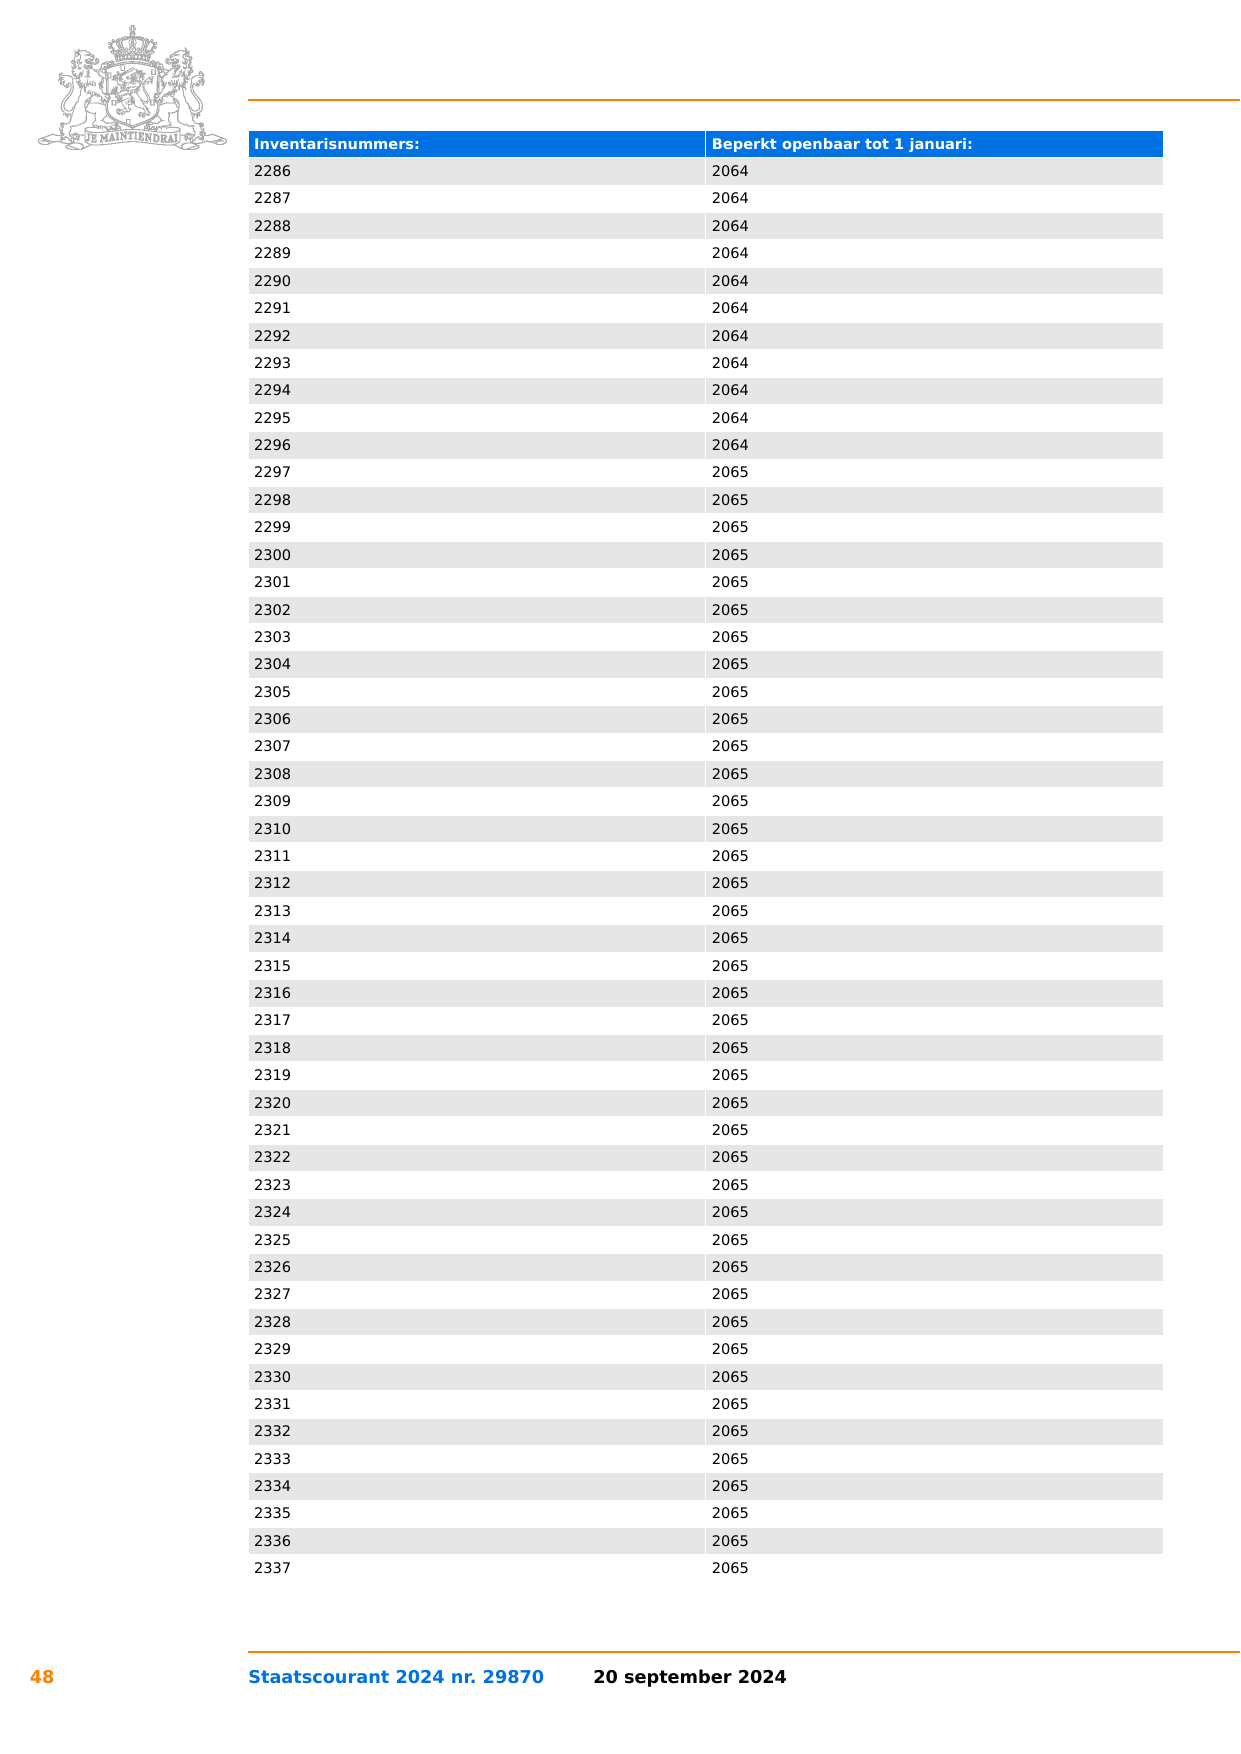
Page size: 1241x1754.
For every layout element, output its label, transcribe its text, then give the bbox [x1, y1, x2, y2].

picture [38, 25, 227, 150]
table_cell 2065 [706, 624, 1163, 650]
table_cell 2065 [706, 871, 1163, 897]
table_cell 2307 [249, 734, 705, 760]
table_cell 2064 [706, 186, 1163, 212]
table_cell 2065 [706, 1419, 1163, 1445]
table_cell 2065 [706, 980, 1163, 1007]
table_cell 2065 [706, 597, 1163, 623]
table_cell 2319 [249, 1063, 705, 1089]
table_cell 2315 [249, 953, 705, 979]
table_cell 2302 [249, 597, 705, 623]
table_cell 2298 [249, 487, 705, 513]
table_cell 2295 [249, 405, 705, 431]
table_cell 2288 [249, 213, 705, 239]
table_header Inventarisnummers: [249, 131, 705, 157]
table_header Beperkt openbaar tot 1 januari: [706, 131, 1163, 157]
table_cell 2291 [249, 295, 705, 322]
table_cell 2299 [249, 515, 705, 541]
table_cell 2286 [249, 158, 705, 185]
table_cell 2065 [706, 816, 1163, 842]
table_cell 2064 [706, 241, 1163, 267]
table_cell 2065 [706, 1145, 1163, 1171]
table_cell 2065 [706, 925, 1163, 952]
table_cell 2313 [249, 898, 705, 924]
table_cell 2064 [706, 323, 1163, 349]
table_cell 2294 [249, 378, 705, 404]
table_cell 2065 [706, 487, 1163, 513]
table_cell 2065 [706, 1199, 1163, 1226]
table_cell 2064 [706, 268, 1163, 294]
table_cell 2065 [706, 1282, 1163, 1308]
table_cell 2065 [706, 1035, 1163, 1061]
table_cell 2065 [706, 1063, 1163, 1089]
table_cell 2330 [249, 1364, 705, 1390]
table_cell 2303 [249, 624, 705, 650]
table_cell 2322 [249, 1145, 705, 1171]
table_cell 2304 [249, 651, 705, 678]
table_cell 2333 [249, 1446, 705, 1472]
table_cell 2310 [249, 816, 705, 842]
table_cell 2065 [706, 761, 1163, 787]
table_cell 2305 [249, 679, 705, 705]
table_cell 2064 [706, 213, 1163, 239]
table_cell 2065 [706, 953, 1163, 979]
table_cell 2065 [706, 1172, 1163, 1198]
table_cell 2065 [706, 1227, 1163, 1253]
table_cell 2335 [249, 1501, 705, 1527]
table_cell 2065 [706, 651, 1163, 678]
table_cell 2290 [249, 268, 705, 294]
table_cell 2321 [249, 1117, 705, 1143]
table_cell 2065 [706, 898, 1163, 924]
table_cell 2289 [249, 241, 705, 267]
table_cell 2317 [249, 1008, 705, 1034]
table_cell 2300 [249, 542, 705, 568]
table_cell 2064 [706, 158, 1163, 185]
table_cell 2311 [249, 843, 705, 869]
table_cell 2065 [706, 1364, 1163, 1390]
table_cell 2065 [706, 1309, 1163, 1335]
table_cell 2064 [706, 295, 1163, 322]
table_cell 2065 [706, 1336, 1163, 1363]
table_cell 2329 [249, 1336, 705, 1363]
table_cell 2316 [249, 980, 705, 1007]
table_cell 2065 [706, 1391, 1163, 1417]
table_cell 2065 [706, 843, 1163, 869]
table_cell 2320 [249, 1090, 705, 1116]
table_cell 2065 [706, 789, 1163, 815]
table_cell 2297 [249, 460, 705, 486]
table_cell 2336 [249, 1528, 705, 1554]
table_cell 2065 [706, 460, 1163, 486]
table_cell 2309 [249, 789, 705, 815]
table_cell 2065 [706, 1008, 1163, 1034]
table_cell 2318 [249, 1035, 705, 1061]
table_cell 2065 [706, 1473, 1163, 1500]
table_cell 2306 [249, 706, 705, 733]
table_cell 2326 [249, 1254, 705, 1281]
table_cell 2332 [249, 1419, 705, 1445]
table_cell 2331 [249, 1391, 705, 1417]
table_cell 2064 [706, 350, 1163, 376]
table_cell 2327 [249, 1282, 705, 1308]
table_cell 2308 [249, 761, 705, 787]
table_cell 2065 [706, 1117, 1163, 1143]
table_cell 2301 [249, 569, 705, 596]
table_cell 2065 [706, 569, 1163, 596]
table_cell 2328 [249, 1309, 705, 1335]
table_cell 2324 [249, 1199, 705, 1226]
table_cell 2296 [249, 432, 705, 459]
table_cell 2293 [249, 350, 705, 376]
table_cell 2064 [706, 405, 1163, 431]
table_cell 2323 [249, 1172, 705, 1198]
table_cell 2065 [706, 542, 1163, 568]
table_cell 2065 [706, 1528, 1163, 1554]
table_cell 2065 [706, 1446, 1163, 1472]
table_cell 2287 [249, 186, 705, 212]
table_cell 2065 [706, 1254, 1163, 1281]
table_cell 2064 [706, 378, 1163, 404]
table_cell 2334 [249, 1473, 705, 1500]
table_cell 2312 [249, 871, 705, 897]
table_cell 2292 [249, 323, 705, 349]
table_cell 2065 [706, 515, 1163, 541]
table_cell 2065 [706, 734, 1163, 760]
table_cell 2337 [249, 1556, 705, 1582]
table_cell 2065 [706, 679, 1163, 705]
table_cell 2314 [249, 925, 705, 952]
table_cell 2065 [706, 1501, 1163, 1527]
table_cell 2325 [249, 1227, 705, 1253]
table_cell 2065 [706, 1556, 1163, 1582]
table_cell 2064 [706, 432, 1163, 459]
table_cell 2065 [706, 1090, 1163, 1116]
table_cell 2065 [706, 706, 1163, 733]
